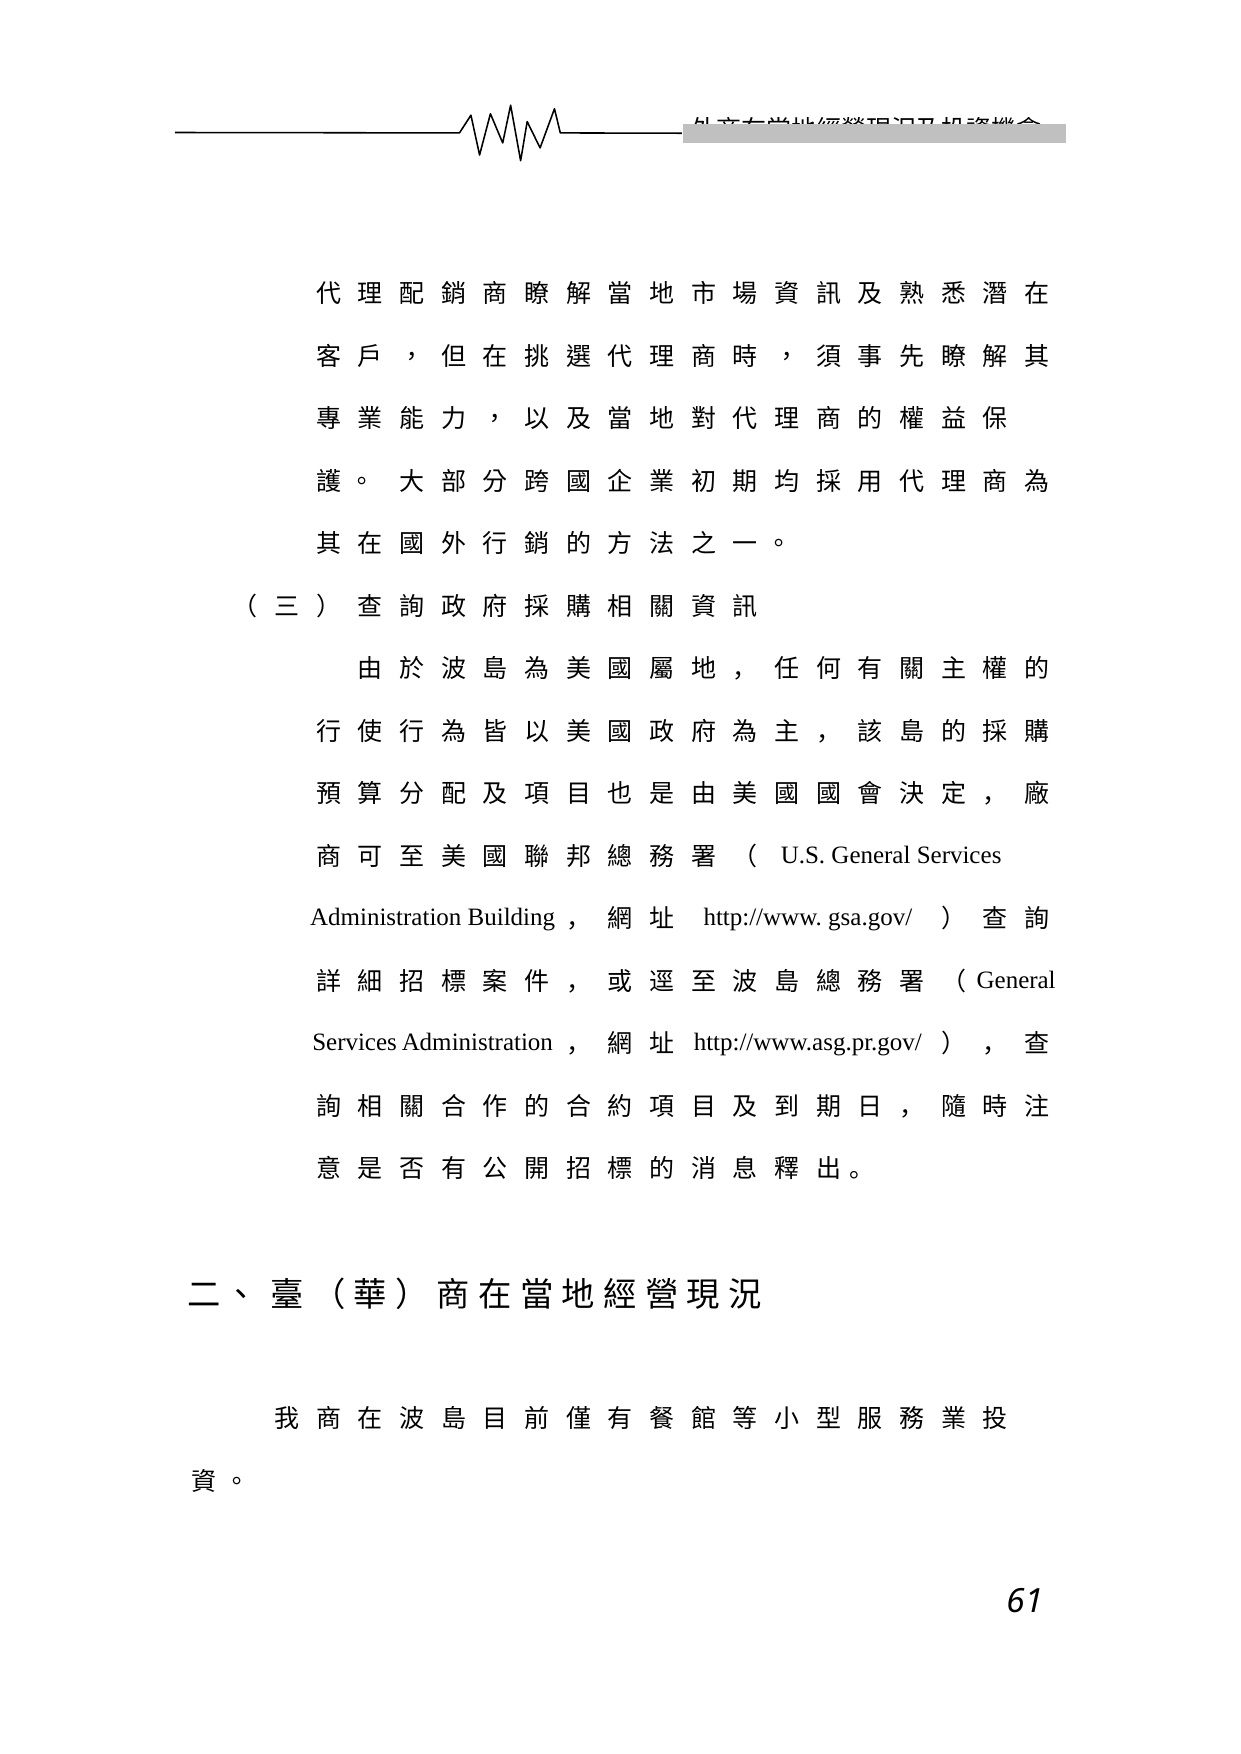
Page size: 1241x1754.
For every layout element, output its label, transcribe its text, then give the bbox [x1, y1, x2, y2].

text 由於波島為美國屬地，任何有關主權的行使行為皆以美國政府為主，該島的採購預算分配及項目也是由美國國會決定，廠商可至美國聯邦總務署（U.S. General Services Administration Building，網址http://www. gsa.gov/）查詢詳細招標案件，或逕至波島總務署（General Services Administration，網址http://www.asg.pr.gov/），查詢相關合作的合約項目及到期日，隨時注意是否有公開招標的消息釋出。 [281, 625, 1058, 1188]
text 我商在波島目前僅有餐館等小型服務業投資。 [183, 1375, 1058, 1500]
text 二、臺（華）商在當地經營現況 [183, 1250, 1058, 1313]
text 代理配銷商瞭解當地市場資訊及熟悉潛在客戶，但在挑選代理商時，須事先瞭解其專業能力，以及當地對代理商的權益保護。大部分跨國企業初期均採用代理商為其在國外行銷的方法之一。 [281, 250, 1058, 563]
text （三）查詢政府採購相關資訊 [207, 563, 1058, 625]
